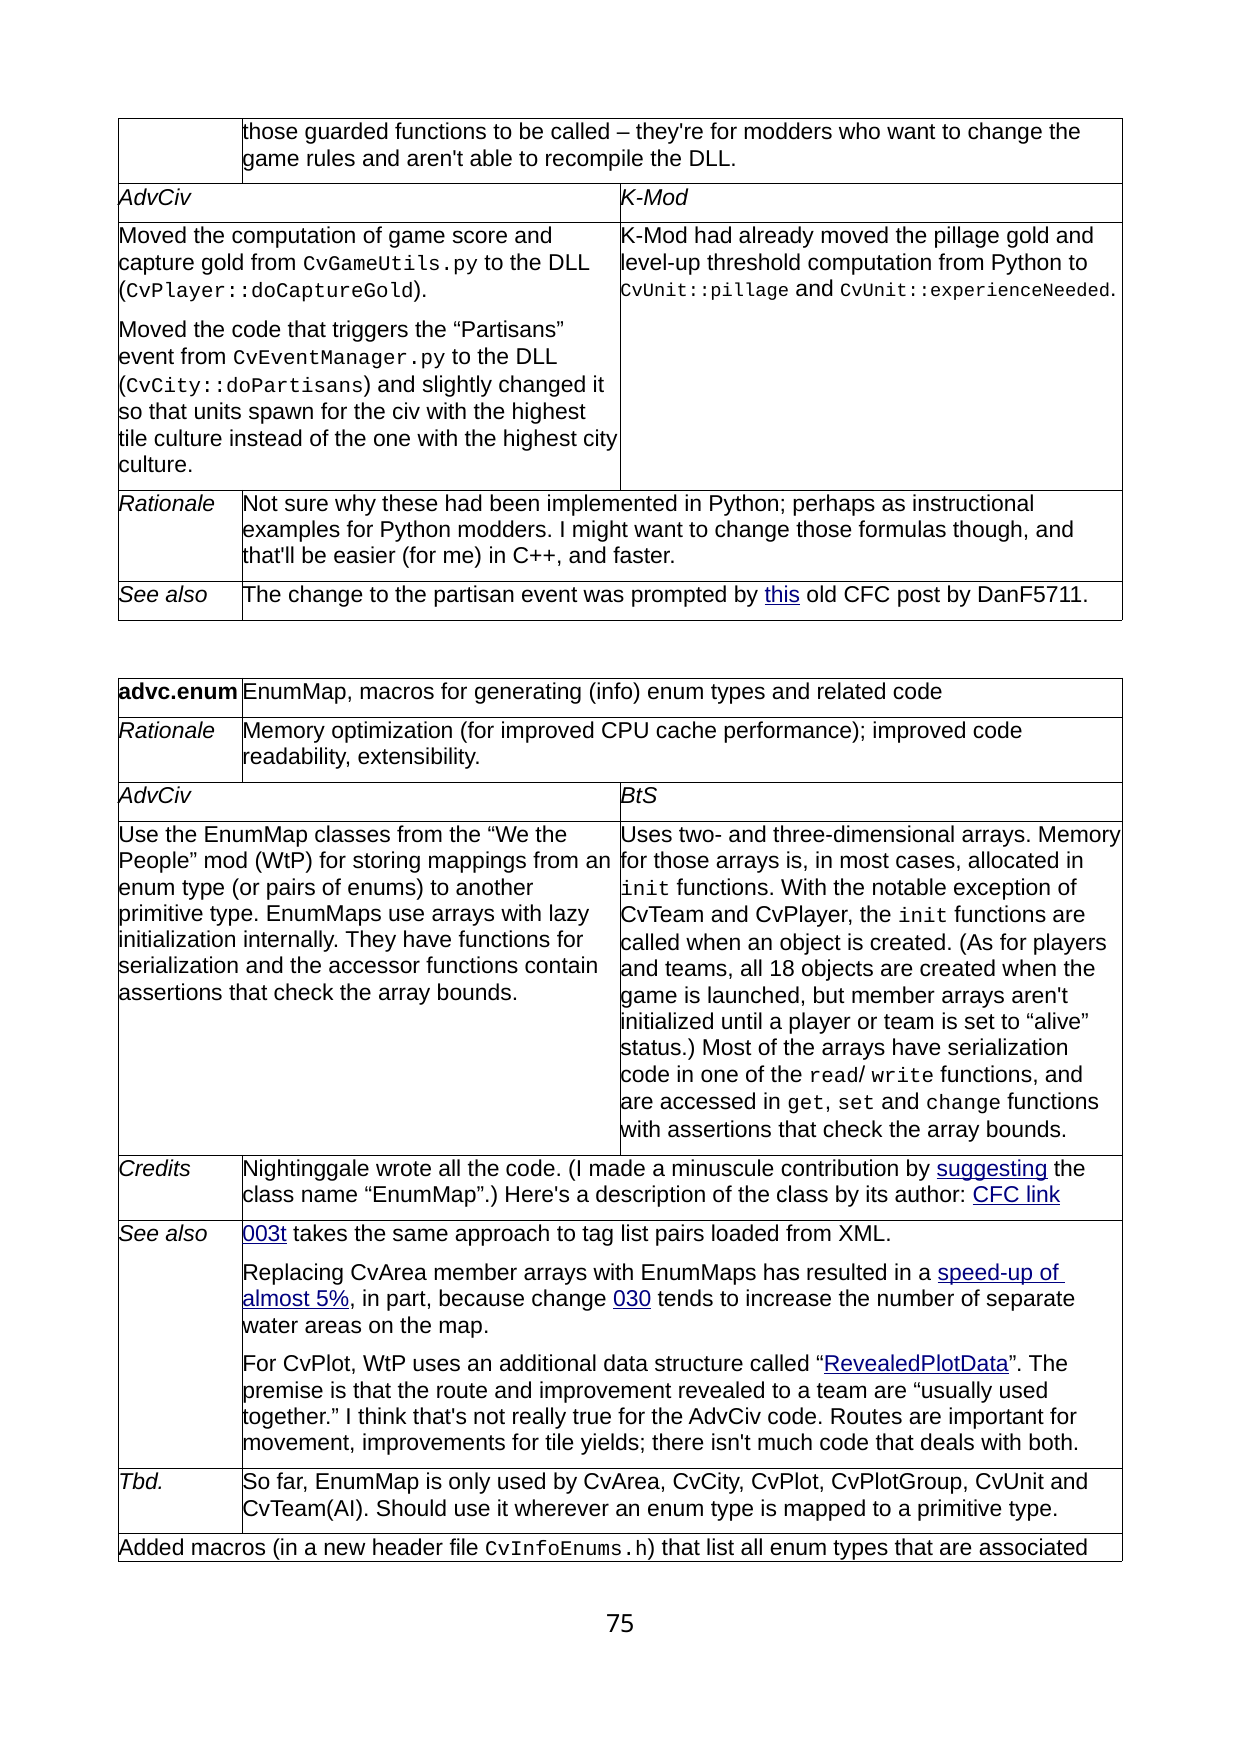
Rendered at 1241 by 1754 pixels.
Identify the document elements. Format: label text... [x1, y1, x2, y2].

table_cell Nightinggale wrote all the code. (I made a minuscule contribution by suggesting the class name “EnumMap”.) Here's a description of the class by its author: CFC link [243, 1156, 1122, 1220]
table_cell K-Mod had already moved the pillage gold and level-up threshold computation from Python to CvUnit::pillage and CvUnit::experienceNeeded. [621, 223, 1122, 490]
table_cell Tbd. [119, 1469, 242, 1533]
table_cell Uses two- and three-dimensional arrays. Memory for those arrays is, in most cases, allocated in init functions. With the notable exception of CvTeam and CvPlayer, the init functions are called when an object is created. (As for players and teams, all 18 objects are created when the game is launched, but member arrays aren't initialized until a player or team is set to “alive” status.) Most of the arrays have serialization code in one of the read/ write functions, and are accessed in get, set and change functions with assertions that check the array bounds. [621, 822, 1122, 1155]
table_header EnumMap, macros for generating (info) enum types and related code [243, 679, 1122, 717]
table_cell Added macros (in a new header file CvInfoEnums.h) that list all enum types that are associated [119, 1534, 1122, 1561]
table_cell Not sure why these had been implemented in Python; perhaps as instructional examples for Python modders. I might want to change those formulas though, and that'll be easier (for me) in C++, and faster. [243, 491, 1122, 581]
table_cell Moved the computation of game score and capture gold from CvGameUtils.py to the DLL (CvPlayer::doCaptureGold). Moved the code that triggers the “Partisans” event from CvEventManager.py to the DLL (CvCity::doPartisans) and slightly changed it so that units spawn for the civ with the highest tile culture instead of the one with the highest city culture. [119, 223, 620, 490]
table_cell Rationale [119, 491, 242, 581]
table_cell AdvCiv [119, 184, 620, 222]
table_cell See also [119, 582, 242, 620]
table_cell Credits [119, 1156, 242, 1220]
table_cell AdvCiv [119, 783, 620, 821]
table_cell K-Mod [621, 184, 1122, 222]
table_cell those guarded functions to be called – they're for modders who want to change the game rules and aren't able to recompile the DLL. [243, 119, 1122, 183]
table_cell Use the EnumMap classes from the “We the People” mod (WtP) for storing mappings from an enum type (or pairs of enums) to another primitive type. EnumMaps use arrays with lazy initialization internally. They have functions for serialization and the accessor functions contain assertions that check the array bounds. [119, 822, 620, 1155]
table_cell The change to the partisan event was prompted by this old CFC post by DanF5711. [243, 582, 1122, 620]
table_cell 003t takes the same approach to tag list pairs loaded from XML. Replacing CvArea member arrays with EnumMaps has resulted in a speed-up of almost 5%, in part, because change 030 tends to increase the number of separate water areas on the map. For CvPlot, WtP uses an additional data structure called “RevealedPlotData”. The premise is that the route and improvement revealed to a team are “usually used together.” I think that's not really true for the AdvCiv code. Routes are important for movement, improvements for tile yields; there isn't much code that deals with both. [243, 1221, 1122, 1468]
table_cell [119, 119, 242, 183]
table_cell BtS [621, 783, 1122, 821]
table_cell Rationale [119, 718, 242, 782]
table_cell Memory optimization (for improved CPU cache performance); improved code readability, extensibility. [243, 718, 1122, 782]
table_header advc.enum [119, 679, 242, 717]
table_cell See also [119, 1221, 242, 1468]
table_cell So far, EnumMap is only used by CvArea, CvCity, CvPlot, CvPlotGroup, CvUnit and CvTeam(AI). Should use it wherever an enum type is mapped to a primitive type. [243, 1469, 1122, 1533]
